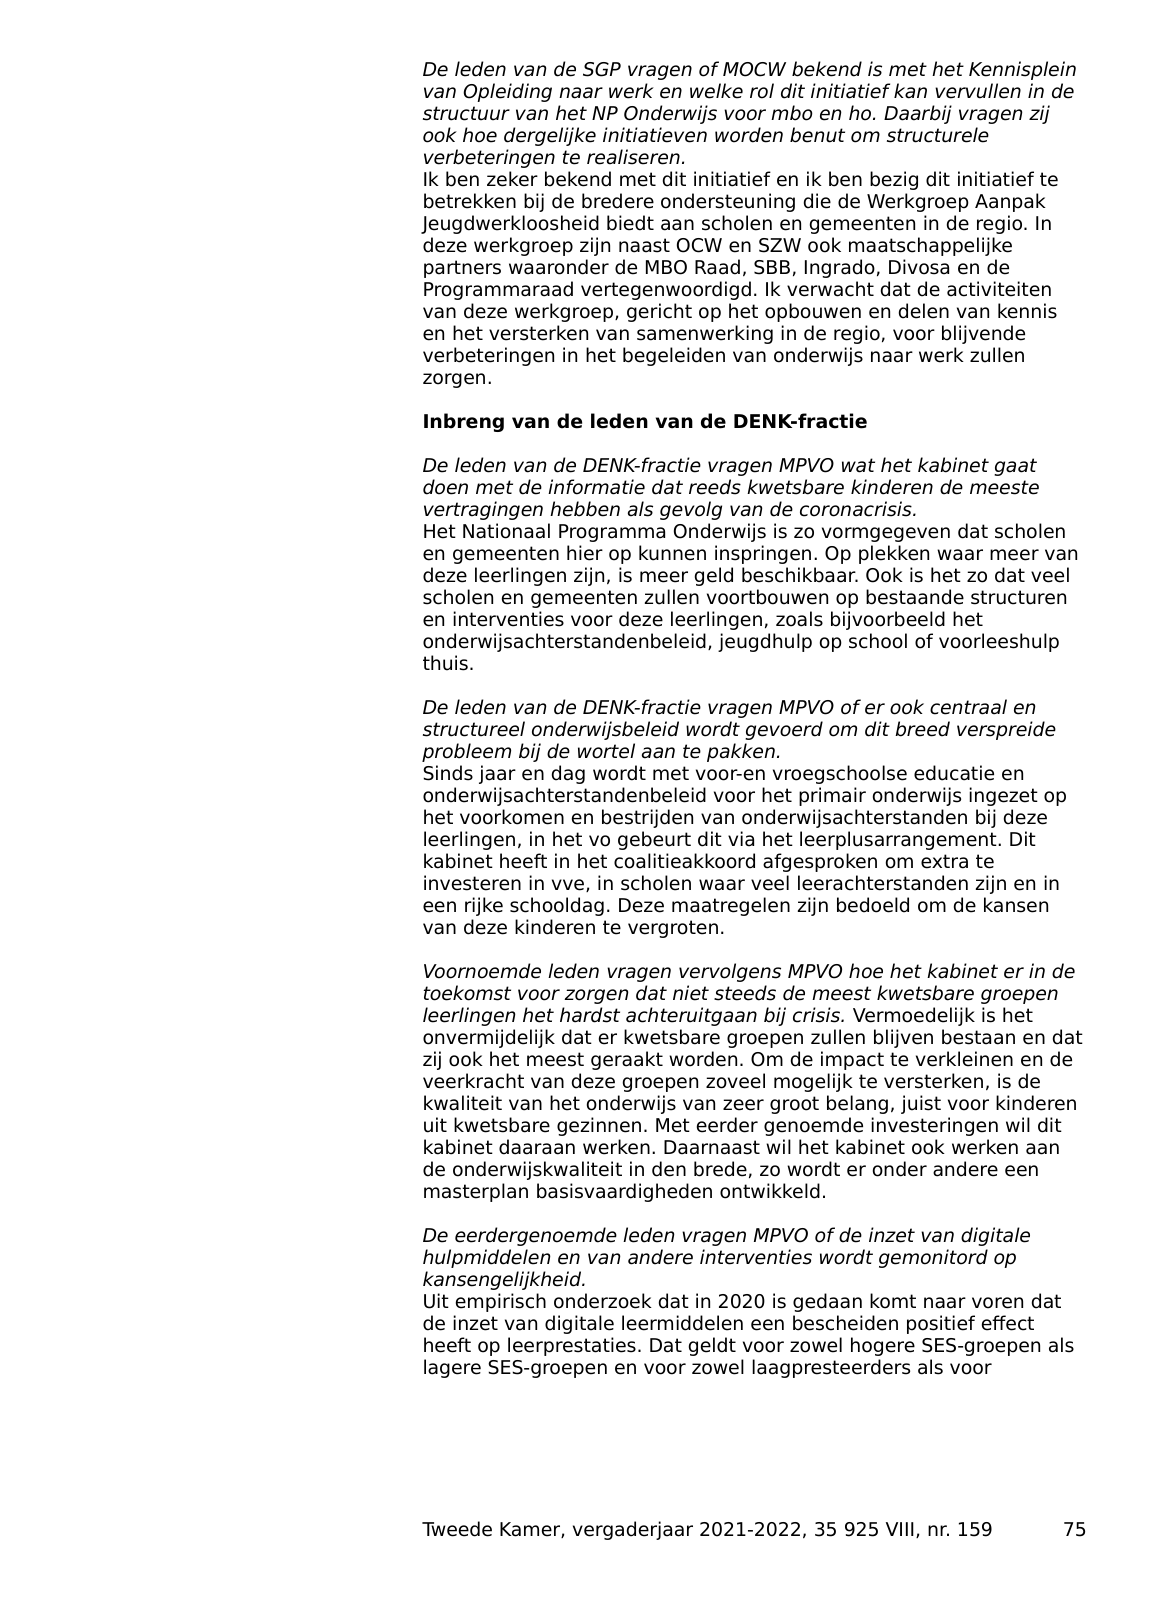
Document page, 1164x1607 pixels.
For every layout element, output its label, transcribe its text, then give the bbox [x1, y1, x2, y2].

text Sinds jaar en dag wordt met voor-en vroegschoolse educatie en onderwijsachterstandenbeleid voor het primair onderwijs ingezet op het voorkomen en bestrijden van onderwijsachterstanden bij deze leerlingen, in het vo gebeurt dit via het leerplusarrangement. Dit kabinet heeft in het coalitieakkoord afgesproken om extra te investeren in vve, in scholen waar veel leerachterstanden zijn en in een rijke schooldag. Deze maatregelen zijn bedoeld om de kansen van deze kinderen te vergroten. [422, 763, 1087, 939]
text De leden van de SGP vragen of MOCW bekend is met het Kennisplein van Opleiding naar werk en welke rol dit initiatief kan vervullen in de structuur van het NP Onderwijs voor mbo en ho. Daarbij vragen zij ook hoe dergelijke initiatieven worden benut om structurele verbeteringen te realiseren. [422, 59, 1087, 169]
text De eerdergenoemde leden vragen MPVO of de inzet van digitale hulpmiddelen en van andere interventies wordt gemonitord op kansengelijkheid. [422, 1225, 1087, 1291]
text Het Nationaal Programma Onderwijs is zo vormgegeven dat scholen en gemeenten hier op kunnen inspringen. Op plekken waar meer van deze leerlingen zijn, is meer geld beschikbaar. Ook is het zo dat veel scholen en gemeenten zullen voortbouwen op bestaande structuren en interventies voor deze leerlingen, zoals bijvoorbeeld het onderwijsachterstandenbeleid, jeugdhulp op school of voorleeshulp thuis. [422, 521, 1087, 675]
text De leden van de DENK-fractie vragen MPVO wat het kabinet gaat doen met de informatie dat reeds kwetsbare kinderen de meeste vertragingen hebben als gevolg van de coronacrisis. [422, 455, 1087, 521]
subtitle Inbreng van de leden van de DENK-fractie [422, 411, 1087, 433]
text De leden van de DENK-fractie vragen MPVO of er ook centraal en structureel onderwijsbeleid wordt gevoerd om dit breed verspreide probleem bij de wortel aan te pakken. [422, 697, 1087, 763]
text Ik ben zeker bekend met dit initiatief en ik ben bezig dit initiatief te betrekken bij de bredere ondersteuning die de Werkgroep Aanpak Jeugdwerkloosheid biedt aan scholen en gemeenten in de regio. In deze werkgroep zijn naast OCW en SZW ook maatschappelijke partners waaronder de MBO Raad, SBB, Ingrado, Divosa en de Programmaraad vertegenwoordigd. Ik verwacht dat de activiteiten van deze werkgroep, gericht op het opbouwen en delen van kennis en het versterken van samenwerking in de regio, voor blijvende verbeteringen in het begeleiden van onderwijs naar werk zullen zorgen. [422, 169, 1087, 389]
text Uit empirisch onderzoek dat in 2020 is gedaan komt naar voren dat de inzet van digitale leermiddelen een bescheiden positief effect heeft op leerprestaties. Dat geldt voor zowel hogere SES-groepen als lagere SES-groepen en voor zowel laagpresteerders als voor [422, 1291, 1087, 1401]
text Voornoemde leden vragen vervolgens MPVO hoe het kabinet er in de toekomst voor zorgen dat niet steeds de meest kwetsbare groepen leerlingen het hardst achteruitgaan bij crisis. Vermoedelijk is het onvermijdelijk dat er kwetsbare groepen zullen blijven bestaan en dat zij ook het meest geraakt worden. Om de impact te verkleinen en de veerkracht van deze groepen zoveel mogelijk te versterken, is de kwaliteit van het onderwijs van zeer groot belang, juist voor kinderen uit kwetsbare gezinnen. Met eerder genoemde investeringen wil dit kabinet daaraan werken. Daarnaast wil het kabinet ook werken aan de onderwijskwaliteit in den brede, zo wordt er onder andere een masterplan basisvaardigheden ontwikkeld. [422, 961, 1087, 1203]
